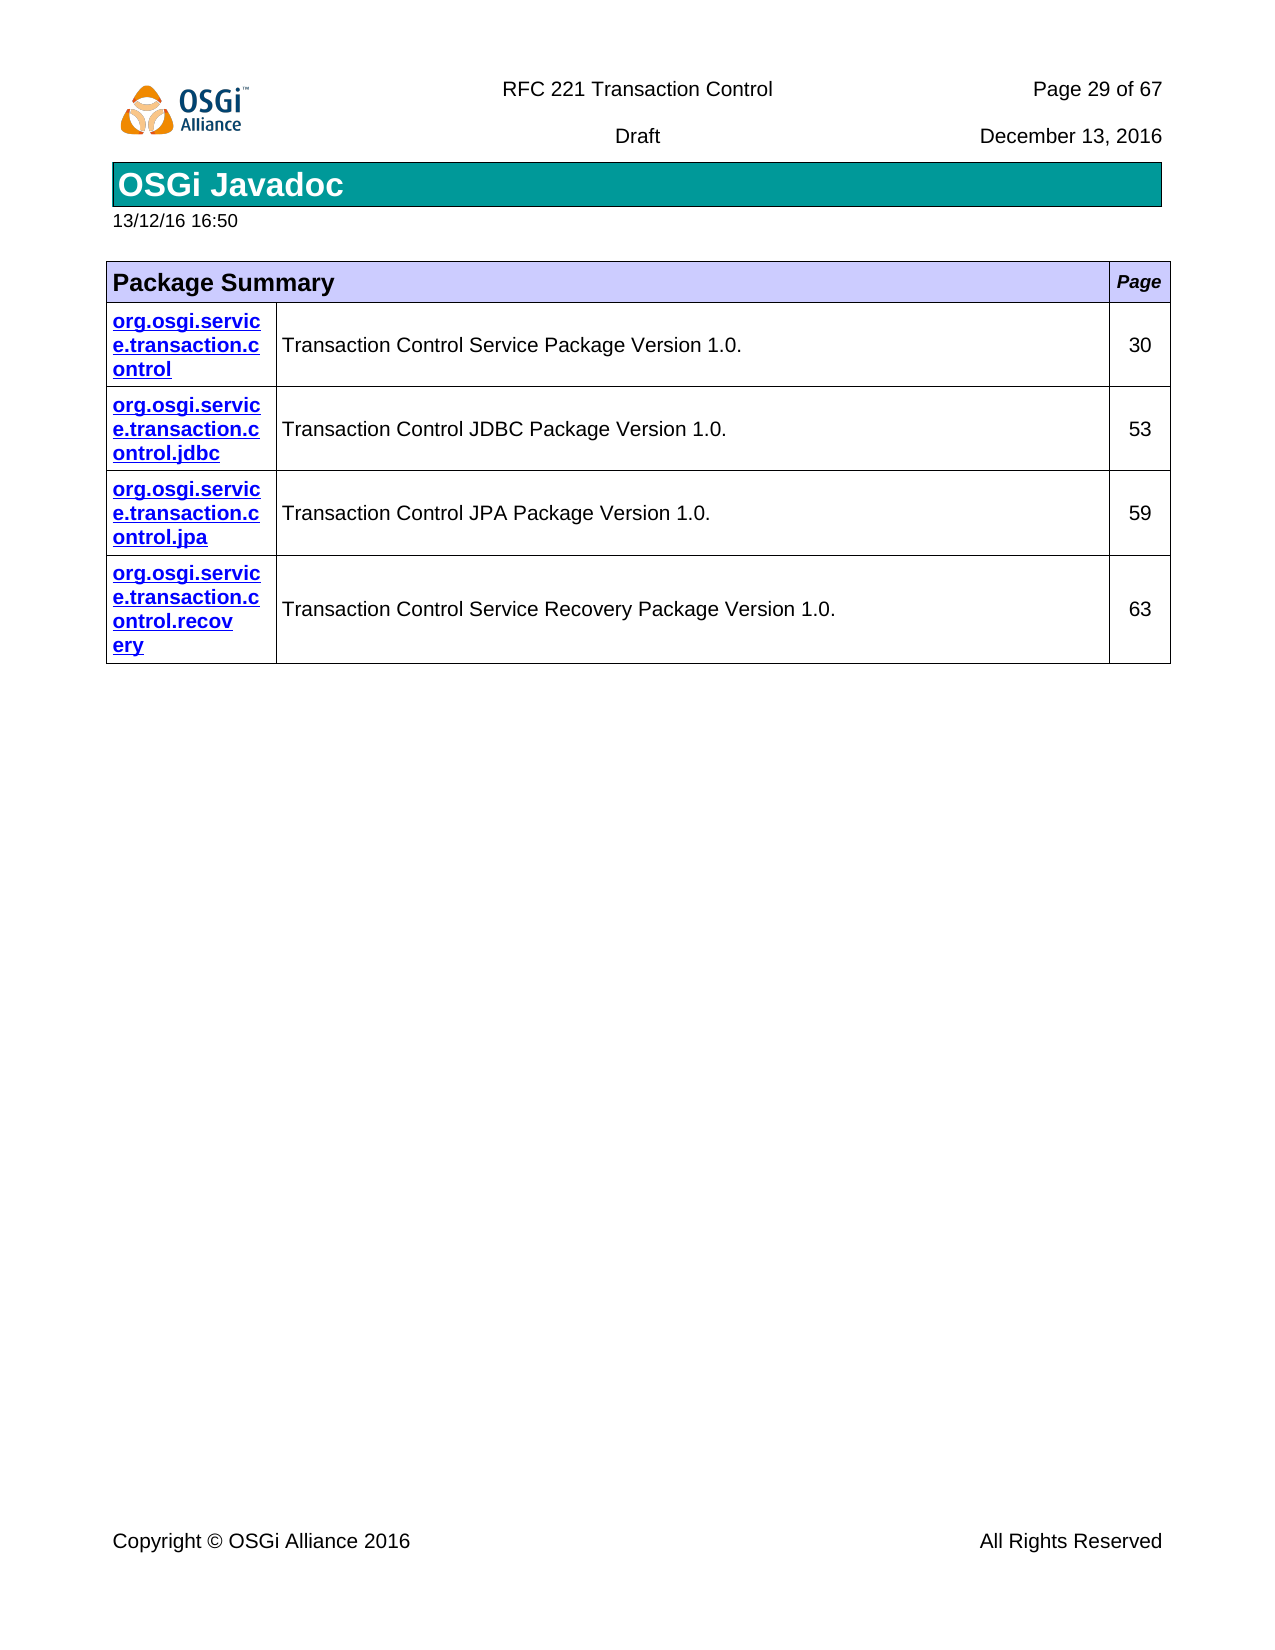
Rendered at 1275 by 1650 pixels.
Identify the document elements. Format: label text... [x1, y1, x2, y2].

subtitle OSGi Javadoc [114, 163, 1161, 206]
table_cell Transaction Control JDBC Package Version 1.0. [277, 387, 1109, 470]
text 13/12/16 16:50 [112, 210, 1162, 232]
table_cell org.osgi.service.transaction.control.jdbc [107, 387, 276, 470]
table_cell [1110, 556, 1170, 663]
table_header Package Summary [107, 262, 1109, 302]
table_cell org.osgi.service.transaction.control.jpa [107, 471, 276, 554]
table_cell org.osgi.service.transaction.control [107, 303, 276, 386]
table_cell Transaction Control Service Recovery Package Version 1.0. [277, 556, 1109, 663]
table_cell Transaction Control Service Package Version 1.0. [277, 303, 1109, 386]
picture [113, 78, 257, 142]
table_cell [1110, 471, 1170, 554]
table_header Page [1110, 262, 1170, 302]
table_cell [1110, 387, 1170, 470]
table_cell Transaction Control JPA Package Version 1.0. [277, 471, 1109, 554]
table_cell [1110, 303, 1170, 386]
table_cell org.osgi.service.transaction.control.recov ery [107, 556, 276, 663]
